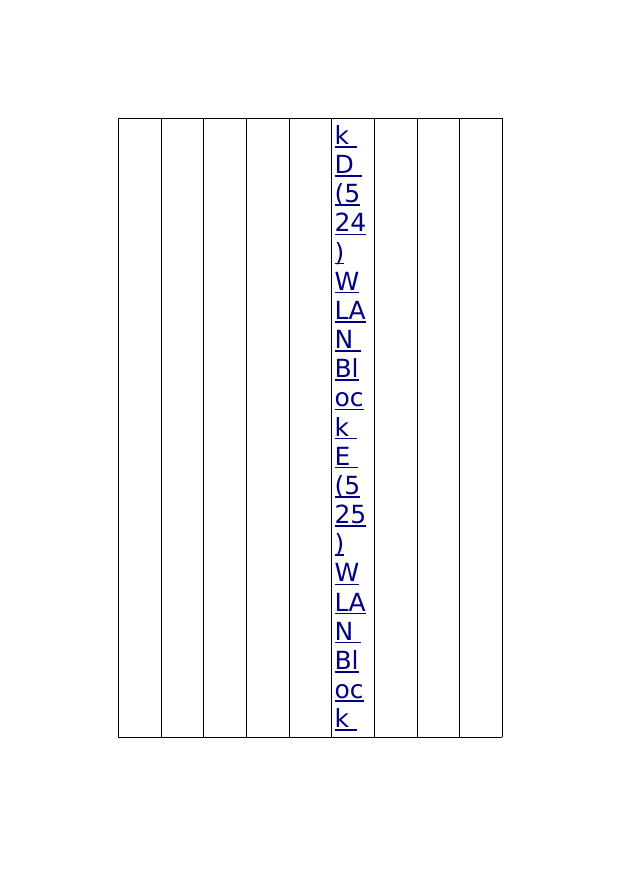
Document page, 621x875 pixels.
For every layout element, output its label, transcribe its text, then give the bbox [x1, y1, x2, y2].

table_cell [375, 119, 417, 737]
table_cell [162, 119, 203, 737]
table_cell k D (524) WLAN Block E (525) WLAN Block [332, 119, 374, 737]
table_cell [119, 119, 161, 737]
table_cell [418, 119, 459, 737]
table_cell [290, 119, 331, 737]
table_cell [204, 119, 246, 737]
table_cell [460, 119, 502, 737]
table_cell [247, 119, 289, 737]
